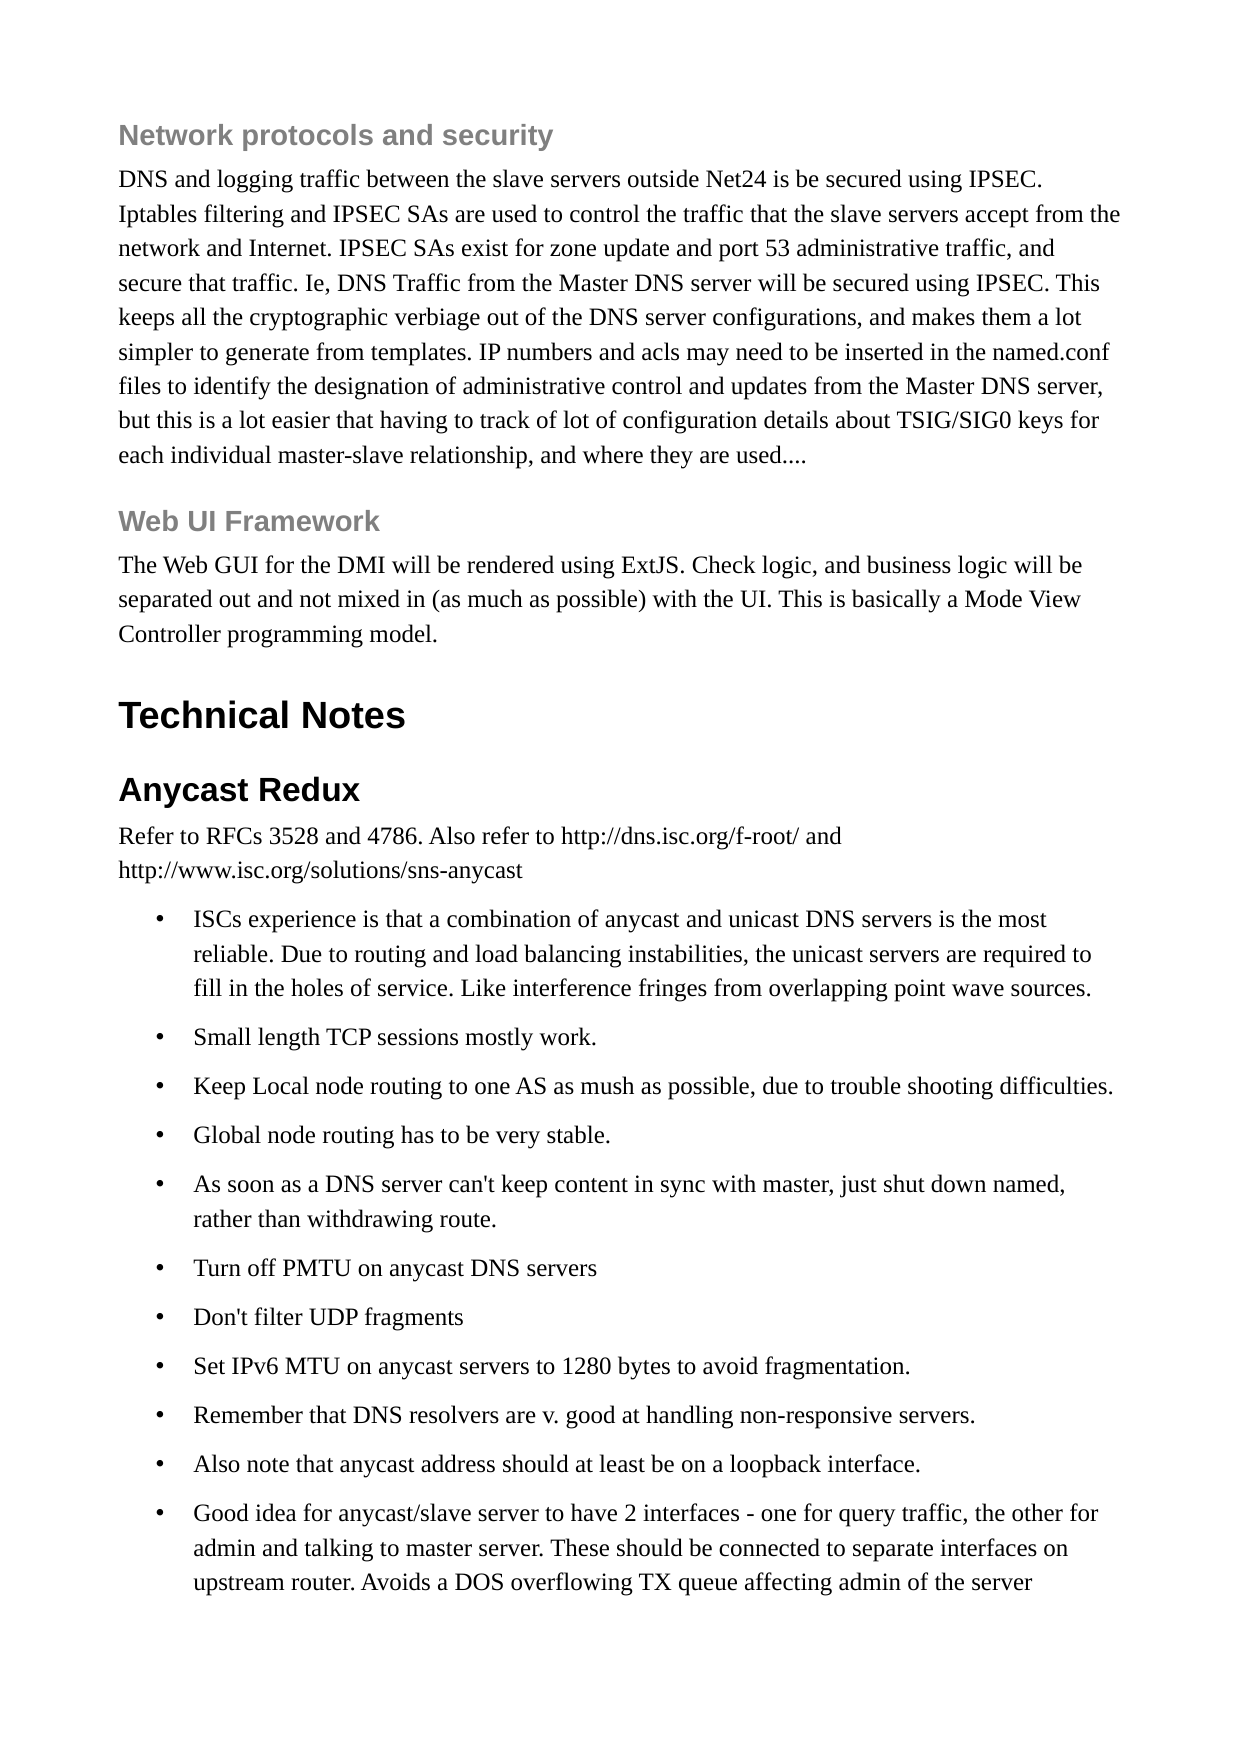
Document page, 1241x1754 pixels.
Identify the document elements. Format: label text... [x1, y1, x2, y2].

text Refer to RFCs 3528 and 4786. Also refer to http://dns.isc.org/f-root/ and http://www.isc.org/solutions/sns-anycast [118, 821, 1122, 884]
list Small length TCP sessions mostly work. [156, 1022, 1122, 1051]
list Remember that DNS resolvers are v. good at handling non-responsive servers. [156, 1400, 1122, 1429]
subtitle Web UI Framework [118, 504, 1122, 537]
subtitle Technical Notes [118, 693, 1122, 736]
subtitle Network protocols and security [118, 118, 1122, 152]
subtitle Anycast Redux [118, 770, 1122, 808]
list Global node routing has to be very stable. [156, 1121, 1122, 1149]
list Also note that anycast address should at least be on a loopback interface. [156, 1449, 1122, 1478]
list ISCs experience is that a combination of anycast and unicast DNS servers is the most reliable. Due to routing and load balancing instabilities, the unicast servers are required to fill in the holes of service. Like interference fringes from overlapping point wave sources. [156, 904, 1122, 1002]
list Turn off PMTU on anycast DNS servers [156, 1253, 1122, 1282]
list Set IPv6 MTU on anycast servers to 1280 bytes to avoid fragmentation. [156, 1351, 1122, 1380]
list Good idea for anycast/slave server to have 2 interfaces - one for query traffic, the other for admin and talking to master server. These should be connected to separate interfaces on upstream router. Avoids a DOS overflowing TX queue affecting admin of the server [156, 1498, 1122, 1596]
text The Web GUI for the DMI will be rendered using ExtJS. Check logic, and business logic will be separated out and not mixed in (as much as possible) with the UI. This is basically a Mode View Controller programming model. [118, 550, 1122, 647]
list Keep Local node routing to one AS as mush as possible, due to trouble shooting difficulties. [156, 1071, 1122, 1100]
list As soon as a DNS server can't keep content in sync with master, just shut down named, rather than withdrawing route. [156, 1169, 1122, 1233]
text DNS and logging traffic between the slave servers outside Net24 is be secured using IPSEC. Iptables filtering and IPSEC SAs are used to control the traffic that the slave servers accept from the network and Internet. IPSEC SAs exist for zone update and port 53 administrative traffic, and secure that traffic. Ie, DNS Traffic from the Master DNS server will be secured using IPSEC. This keeps all the cryptographic verbiage out of the DNS server configurations, and makes them a lot simpler to generate from templates. IP numbers and acls may need to be inserted in the named.conf files to identify the designation of administrative control and updates from the Master DNS server, but this is a lot easier that having to track of lot of configuration details about TSIG/SIG0 keys for each individual master-slave relationship, and where they are used.... [118, 164, 1122, 469]
list Don't filter UDP fragments [156, 1302, 1122, 1331]
